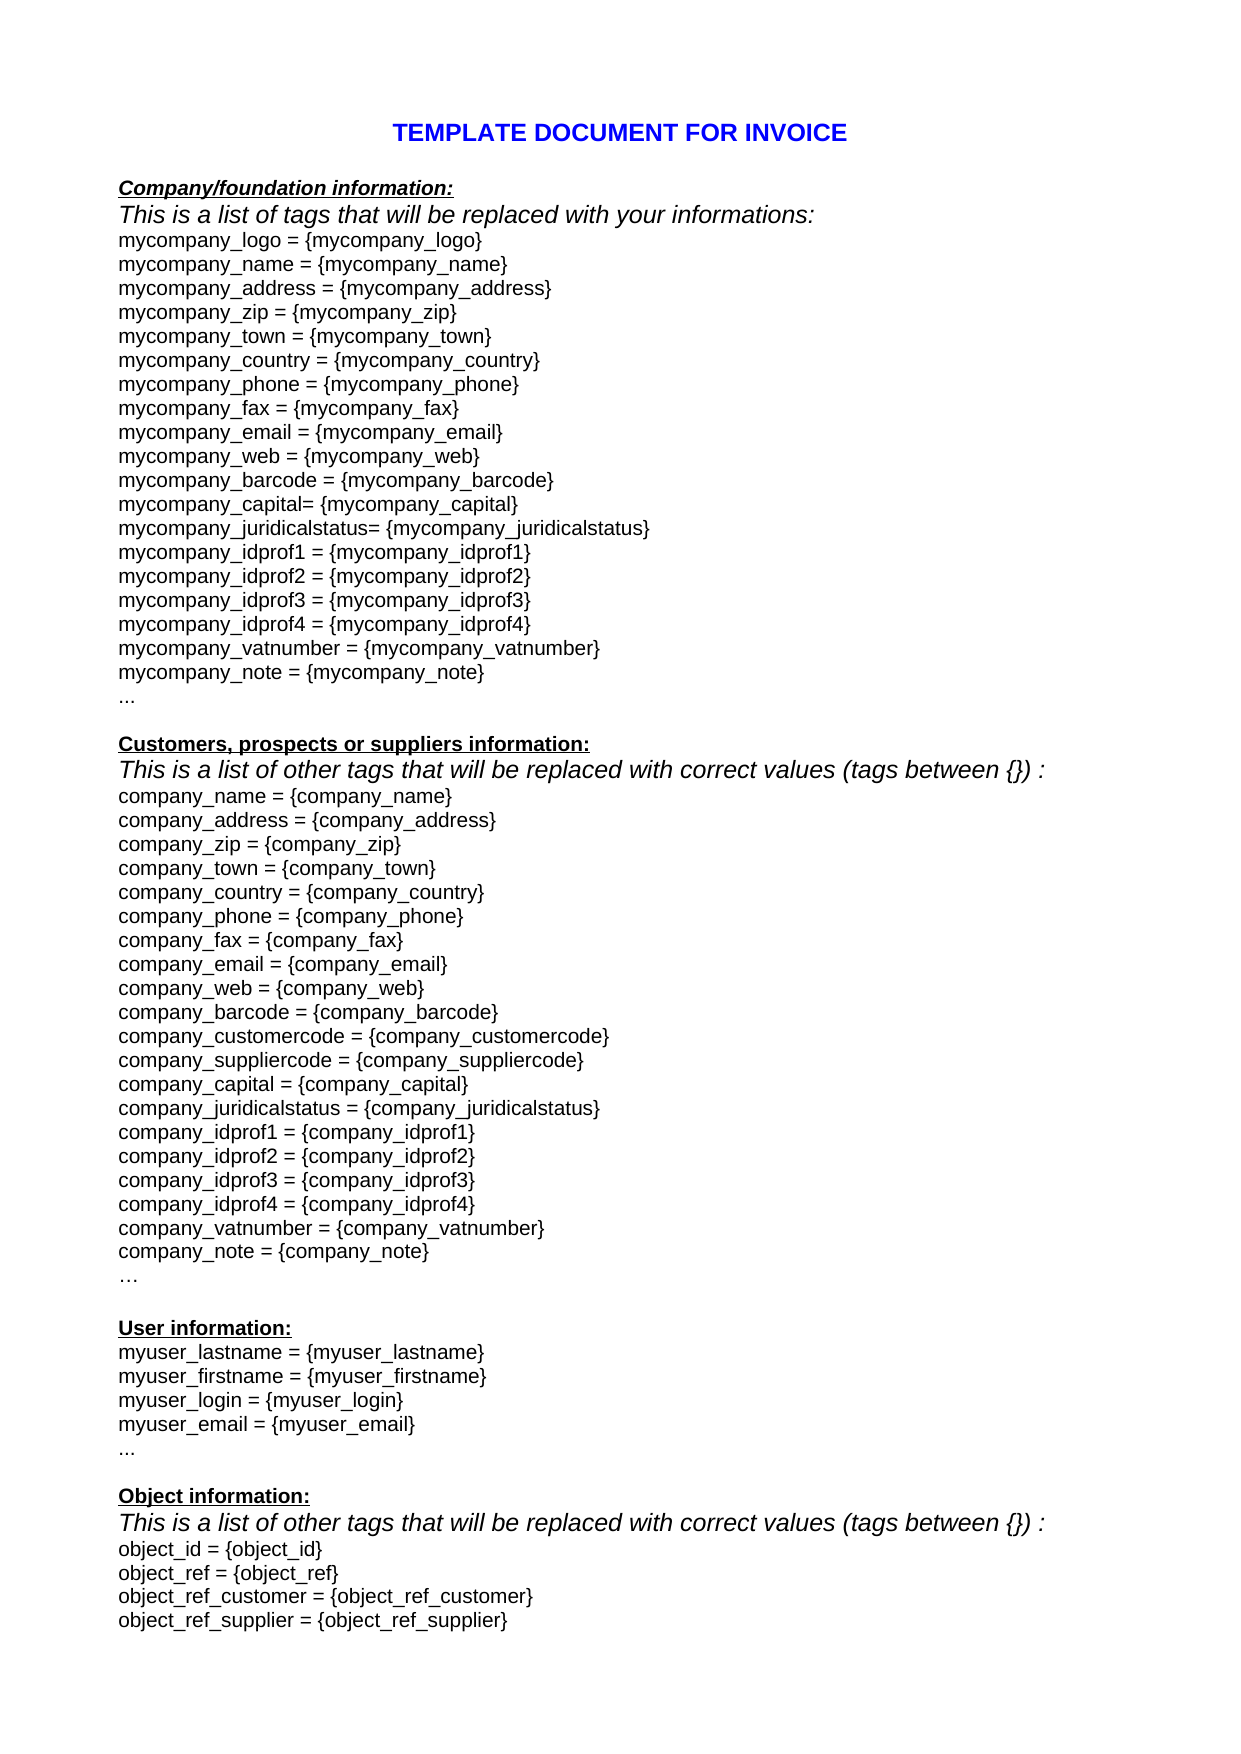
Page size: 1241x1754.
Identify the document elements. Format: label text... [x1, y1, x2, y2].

text company_name = {company_name} [118, 784, 1122, 808]
text mycompany_idprof1 = {mycompany_idprof1} [118, 540, 1122, 564]
text mycompany_note = {mycompany_note} [118, 659, 1122, 683]
text mycompany_idprof2 = {mycompany_idprof2} [118, 564, 1122, 588]
text object_ref = {object_ref} [118, 1560, 1122, 1584]
text mycompany_country = {mycompany_country} [118, 348, 1122, 372]
text company_juridicalstatus = {company_juridicalstatus} [118, 1096, 1122, 1119]
text company_idprof2 = {company_idprof2} [118, 1143, 1122, 1167]
text company_capital = {company_capital} [118, 1072, 1122, 1096]
text company_country = {company_country} [118, 880, 1122, 904]
text mycompany_address = {mycompany_address} [118, 276, 1122, 300]
text mycompany_web = {mycompany_web} [118, 444, 1122, 468]
text company_idprof1 = {company_idprof1} [118, 1119, 1122, 1143]
text User information: [118, 1316, 1122, 1340]
text company_email = {company_email} [118, 952, 1122, 976]
text object_ref_customer = {object_ref_customer} [118, 1584, 1122, 1608]
text company_note = {company_note} [118, 1239, 1122, 1263]
text myuser_login = {myuser_login} [118, 1388, 1122, 1412]
text mycompany_idprof4 = {mycompany_idprof4} [118, 612, 1122, 636]
text mycompany_logo = {mycompany_logo} [118, 228, 1122, 252]
text company_town = {company_town} [118, 856, 1122, 880]
text Company/foundation information: [118, 176, 1122, 199]
text company_fax = {company_fax} [118, 928, 1122, 952]
text mycompany_juridicalstatus= {mycompany_juridicalstatus} [118, 516, 1122, 540]
text TEMPLATE DOCUMENT FOR INVOICE [118, 118, 1122, 147]
text … [118, 1263, 1122, 1287]
text company_phone = {company_phone} [118, 904, 1122, 928]
text Object information: [118, 1484, 1122, 1508]
text myuser_lastname = {myuser_lastname} [118, 1340, 1122, 1364]
text This is a list of other tags that will be replaced with correct values (tags between {}) : [118, 1508, 1122, 1536]
text mycompany_barcode = {mycompany_barcode} [118, 468, 1122, 492]
text Customers, prospects or suppliers information: [118, 731, 1122, 755]
text mycompany_email = {mycompany_email} [118, 420, 1122, 444]
text This is a list of tags that will be replaced with your informations: [118, 199, 1122, 228]
text object_id = {object_id} [118, 1536, 1122, 1560]
text mycompany_idprof3 = {mycompany_idprof3} [118, 588, 1122, 612]
text company_zip = {company_zip} [118, 832, 1122, 856]
text This is a list of other tags that will be replaced with correct values (tags between {}) : [118, 755, 1122, 784]
text company_web = {company_web} [118, 976, 1122, 1000]
text company_vatnumber = {company_vatnumber} [118, 1215, 1122, 1239]
text mycompany_town = {mycompany_town} [118, 324, 1122, 348]
text company_idprof4 = {company_idprof4} [118, 1191, 1122, 1215]
text mycompany_phone = {mycompany_phone} [118, 372, 1122, 396]
text company_idprof3 = {company_idprof3} [118, 1167, 1122, 1191]
text company_barcode = {company_barcode} [118, 1000, 1122, 1024]
text mycompany_zip = {mycompany_zip} [118, 300, 1122, 324]
text ... [118, 683, 1122, 707]
text mycompany_fax = {mycompany_fax} [118, 396, 1122, 420]
text object_ref_supplier = {object_ref_supplier} [118, 1608, 1122, 1632]
text ... [118, 1436, 1122, 1460]
text myuser_firstname = {myuser_firstname} [118, 1364, 1122, 1388]
text company_address = {company_address} [118, 808, 1122, 832]
text mycompany_capital= {mycompany_capital} [118, 492, 1122, 516]
text mycompany_vatnumber = {mycompany_vatnumber} [118, 636, 1122, 659]
text company_customercode = {company_customercode} [118, 1024, 1122, 1048]
text company_suppliercode = {company_suppliercode} [118, 1048, 1122, 1072]
text myuser_email = {myuser_email} [118, 1412, 1122, 1436]
text mycompany_name = {mycompany_name} [118, 252, 1122, 276]
